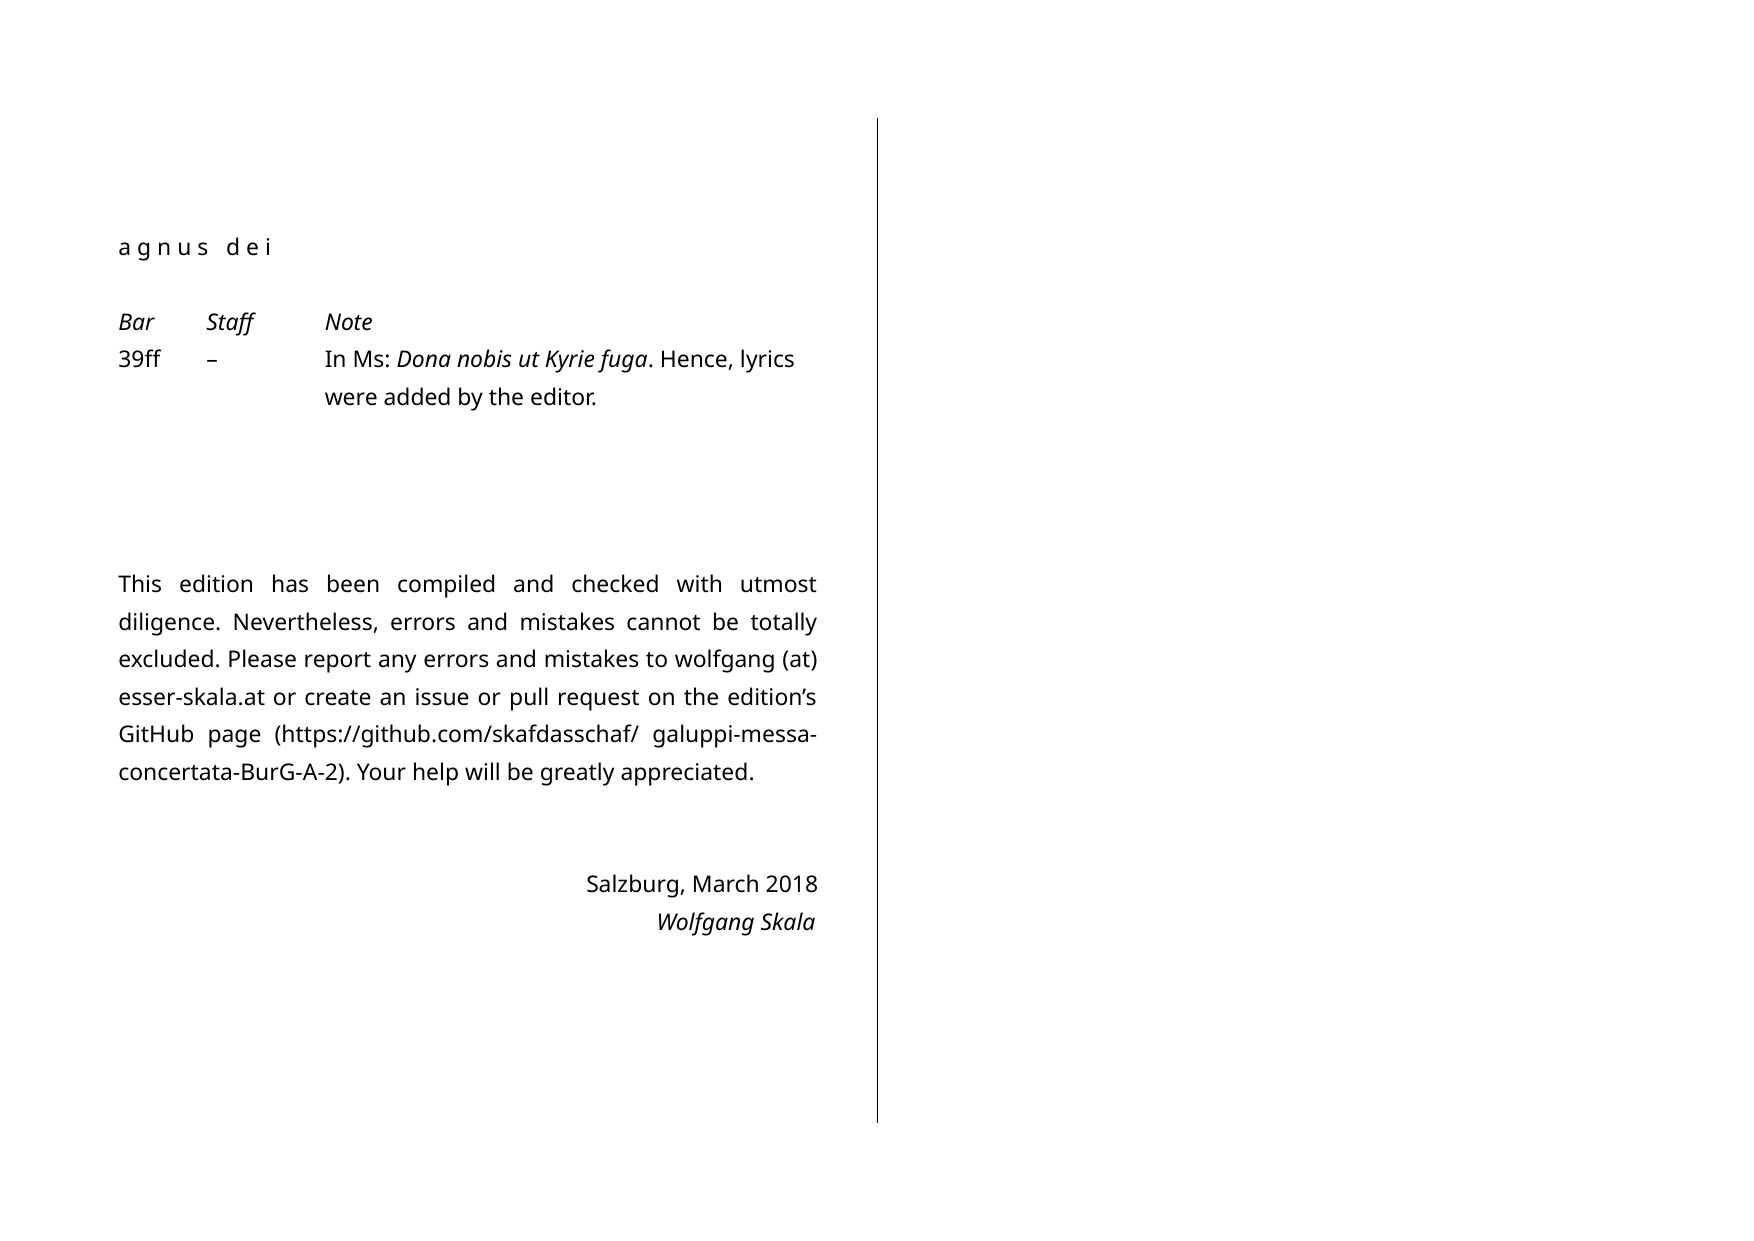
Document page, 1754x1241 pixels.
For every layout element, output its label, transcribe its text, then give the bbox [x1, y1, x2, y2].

text a g n u s d e i [118, 118, 818, 262]
text Bar Staff Note 39ff – In Ms: Dona nobis ut Kyrie fuga. Hence, lyrics were added by the editor. [118, 306, 818, 524]
text This edition has been compiled and checked with utmost diligence. Nevertheless, errors and mistakes cannot be totally excluded. Please report any errors and mistakes to wolfgang (at) esser-skala.at or create an issue or pull request on the edition’s GitHub page (https://github.com/skafdasschaf/ galuppi-messa-concertata-BurG-A-2). Your help will be greatly appreciated. [118, 568, 818, 787]
text Salzburg, March 2018 Wolfgang Skala [118, 868, 818, 937]
